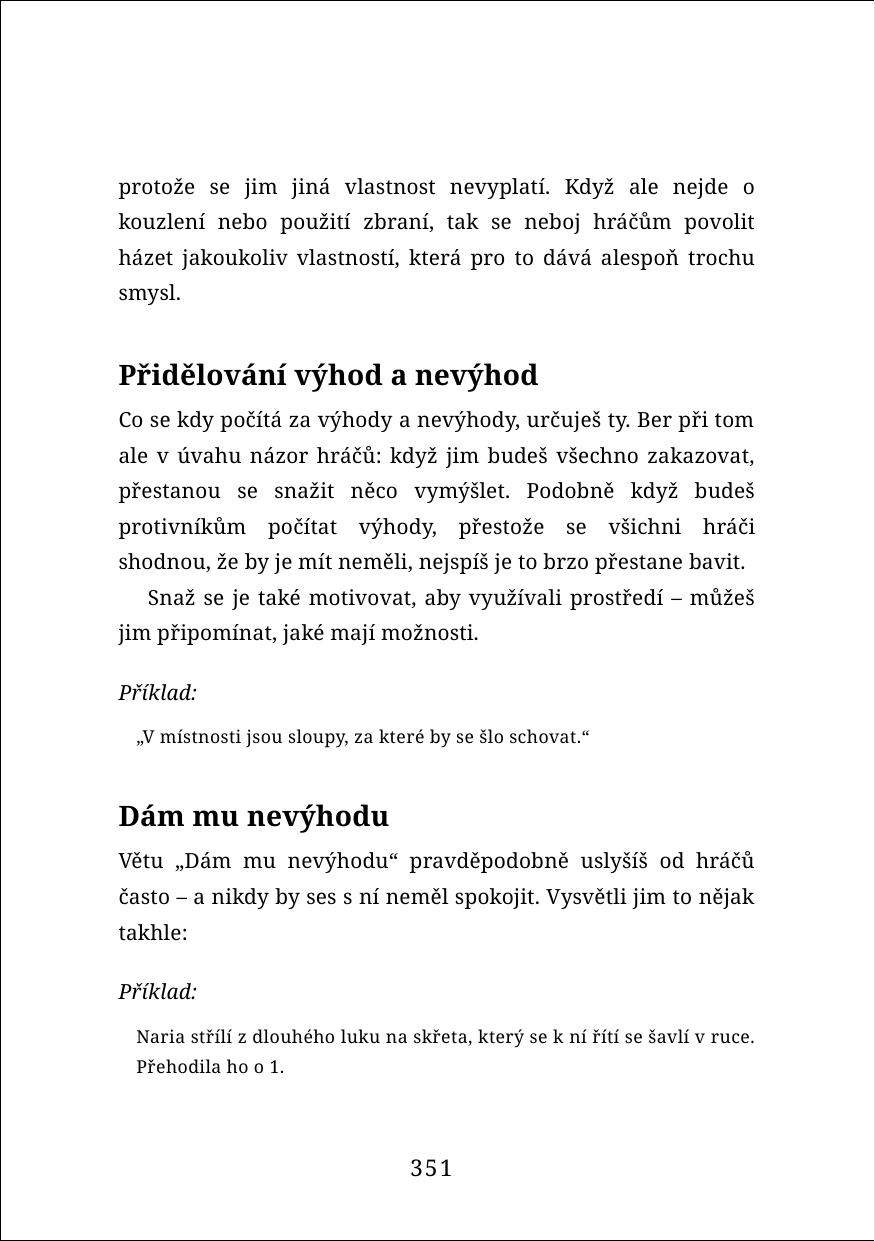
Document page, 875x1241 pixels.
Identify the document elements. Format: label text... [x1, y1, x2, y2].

text Příklad: [118, 977, 756, 1005]
text „V místnosti jsou sloupy, za které by se šlo schovat.“ [136, 725, 756, 749]
text Příklad: [118, 678, 756, 706]
text Větu „Dám mu nevýhodu“ pravděpodobně uslyšíš od hráčů často – a nikdy by ses s ní neměl spokojit. Vysvětli jim to nějak takhle: [118, 847, 756, 946]
text Naria střílí z dlouhého luku na skřeta, který se k ní řítí se šavlí v ruce. Přehodila ho o 1. [136, 1024, 756, 1078]
subtitle Dám mu nevýhodu [118, 796, 756, 835]
text Co se kdy počítá za výhody a nevýhody, určuješ ty. Ber při tom ale v úvahu názor hráčů: když jim budeš všechno zakazovat, přestanou se snažit něco vymýšlet. Podobně když budeš protivníkům počítat výhody, přestože se všichni hráči shodnou, že by je mít neměli, nejspíš je to brzo přestane bavit. Snaž se je také motivovat, aby využívali prostředí – můžeš jim připomínat, jaké mají možnosti. [118, 405, 756, 647]
text protože se jim jiná vlastnost nevyplatí. Když ale nejde o kouzlení nebo použití zbraní, tak se neboj hráčům povolit házet jakoukoliv vlastností, která pro to dává alespoň trochu smysl. [118, 172, 756, 307]
subtitle Přidělování výhod a nevýhod [118, 355, 756, 393]
